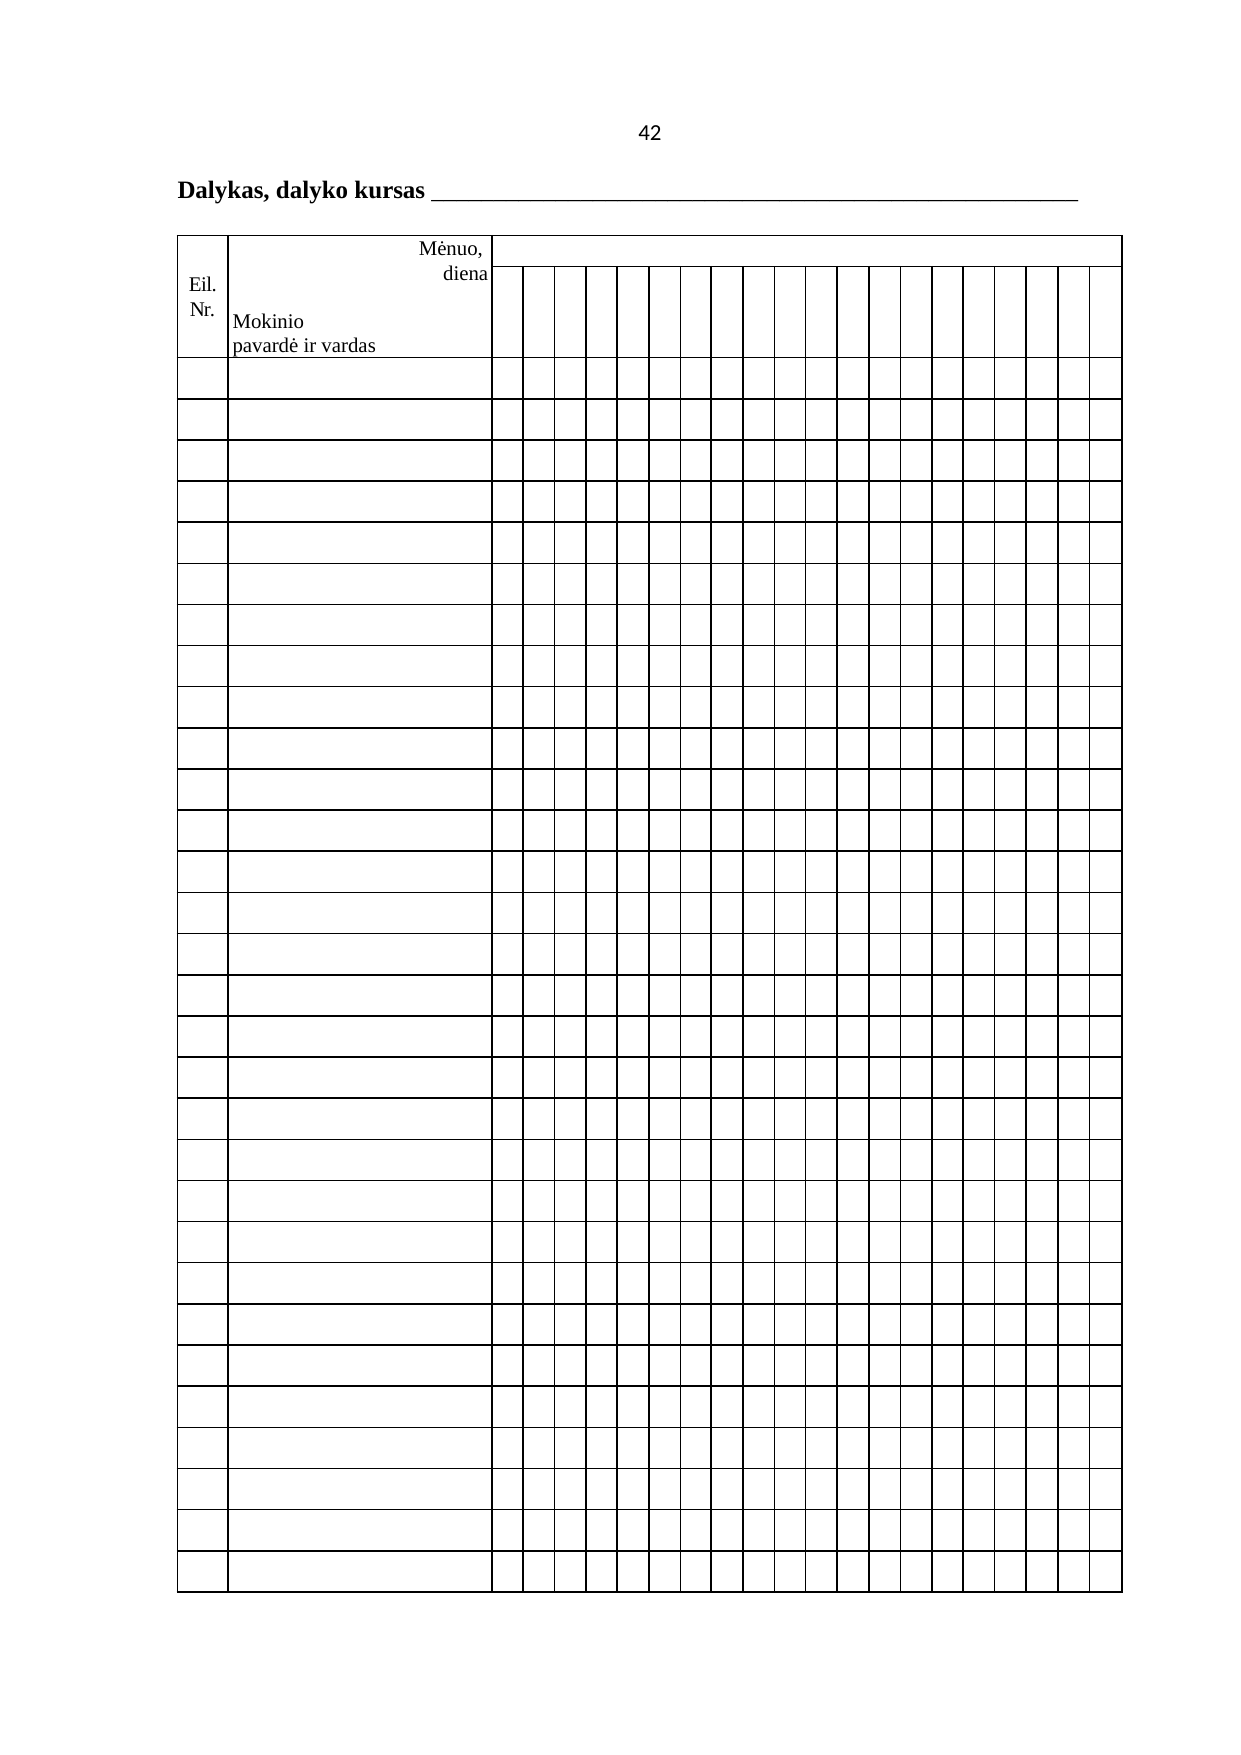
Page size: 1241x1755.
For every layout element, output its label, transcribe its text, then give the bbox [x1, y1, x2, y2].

table_cell [1085, 1099, 1089, 1138]
table_cell [864, 605, 868, 645]
table_cell [801, 729, 805, 768]
table_cell [801, 1140, 805, 1179]
table_cell [801, 1181, 805, 1221]
table_cell [550, 1428, 554, 1468]
table_cell [555, 976, 559, 1015]
table_cell [555, 646, 559, 686]
table_cell [1090, 646, 1094, 686]
table_cell [550, 1222, 554, 1262]
table_cell [1085, 564, 1089, 603]
table_cell [644, 976, 648, 1015]
table_cell [550, 811, 554, 850]
table_cell [864, 482, 868, 521]
table_cell [1090, 729, 1094, 768]
table_cell [995, 400, 999, 439]
table_cell [990, 934, 994, 974]
table_cell [864, 770, 868, 809]
table_cell [550, 1181, 554, 1221]
table_cell [676, 1387, 680, 1426]
table_cell [896, 400, 900, 439]
table_cell [676, 893, 680, 933]
table_cell [618, 267, 648, 357]
table_cell [801, 1099, 805, 1138]
table_cell [1090, 1222, 1094, 1262]
table_cell [864, 1305, 868, 1344]
table_cell [1085, 646, 1089, 686]
table_cell [676, 358, 680, 398]
table_cell [770, 1140, 774, 1179]
table_cell [1090, 1058, 1094, 1097]
table_cell [1085, 1017, 1089, 1056]
table_cell [864, 934, 868, 974]
table_cell [1085, 770, 1089, 809]
table_cell [1090, 1099, 1094, 1138]
table_cell [864, 1058, 868, 1097]
table_cell [770, 893, 774, 933]
table_cell [995, 646, 999, 686]
table_cell [864, 811, 868, 850]
table_cell [676, 1222, 680, 1262]
table_cell [801, 1387, 805, 1426]
table_cell [676, 1058, 680, 1097]
table_cell [550, 1305, 554, 1344]
table_cell [644, 1428, 648, 1468]
table_cell [644, 770, 648, 809]
table_cell [644, 1017, 648, 1056]
table_cell [995, 976, 999, 1015]
table_cell [555, 893, 559, 933]
table_cell [1090, 400, 1094, 439]
table_cell [644, 893, 648, 933]
table_cell [775, 605, 779, 645]
table_cell [1090, 687, 1094, 727]
table_cell [676, 770, 680, 809]
table_cell [864, 1510, 868, 1550]
table_cell [990, 1305, 994, 1344]
table_cell [1059, 267, 1089, 357]
table_cell [676, 976, 680, 1015]
table_cell [990, 400, 994, 439]
table_cell [550, 400, 554, 439]
table_cell [995, 358, 999, 398]
table_cell [644, 1552, 648, 1591]
table_cell [896, 934, 900, 974]
table_cell [1085, 400, 1089, 439]
table_cell [1090, 564, 1094, 603]
table_cell [644, 1346, 648, 1385]
table_cell [555, 1140, 559, 1179]
table_cell [1085, 441, 1089, 480]
table_cell [995, 1222, 999, 1262]
table_cell [801, 564, 805, 603]
table_cell [901, 267, 931, 357]
table_cell [1085, 1305, 1089, 1344]
table_cell [555, 1017, 559, 1056]
table_cell [896, 482, 900, 521]
table_cell [644, 811, 648, 850]
table_cell [995, 893, 999, 933]
table_cell [555, 441, 559, 480]
table_cell [995, 1428, 999, 1468]
table_cell [864, 687, 868, 727]
table_cell [896, 1099, 900, 1138]
table_cell [775, 267, 805, 357]
table_cell [1085, 523, 1089, 562]
table_cell [995, 1263, 999, 1303]
table_cell [1085, 482, 1089, 521]
table_cell [1090, 811, 1094, 850]
table_cell [770, 770, 774, 809]
table_cell [770, 400, 774, 439]
table_cell [775, 1552, 779, 1591]
table_cell [770, 1222, 774, 1262]
table_cell [555, 1222, 559, 1262]
table_cell [644, 1099, 648, 1138]
table_cell [644, 564, 648, 603]
table_cell [864, 1469, 868, 1509]
table_cell [1085, 934, 1089, 974]
table_cell [1085, 852, 1089, 892]
table_cell [676, 1263, 680, 1303]
table_cell [644, 605, 648, 645]
table_cell [990, 687, 994, 727]
table_cell [644, 1469, 648, 1509]
table_cell [676, 1552, 680, 1591]
table_cell [1090, 976, 1094, 1015]
table_cell [1090, 1346, 1094, 1385]
table_cell [555, 358, 559, 398]
table_cell [896, 605, 900, 645]
table_header Eil. Nr. [178, 236, 227, 357]
table_cell [801, 523, 805, 562]
table_cell [1085, 893, 1089, 933]
table_cell [524, 267, 554, 357]
table_cell [644, 646, 648, 686]
table_cell [995, 1017, 999, 1056]
table_cell [995, 1387, 999, 1426]
table_cell [1085, 1140, 1089, 1179]
table_cell [676, 852, 680, 892]
table_cell [864, 523, 868, 562]
table_cell [550, 1387, 554, 1426]
table_cell [555, 482, 559, 521]
table_cell [1090, 482, 1094, 521]
table_cell [770, 1428, 774, 1468]
table_cell [896, 1346, 900, 1385]
table_cell [775, 441, 779, 480]
table_cell [770, 687, 774, 727]
table_cell [775, 482, 779, 521]
table_cell [644, 1263, 648, 1303]
table_cell [1090, 441, 1094, 480]
table_cell [644, 1181, 648, 1221]
table_cell [775, 400, 779, 439]
table_cell [550, 729, 554, 768]
table_cell [1090, 358, 1094, 398]
table_cell [990, 1346, 994, 1385]
table_cell [864, 646, 868, 686]
table_cell [555, 1058, 559, 1097]
table_cell [712, 267, 742, 357]
table_cell [775, 1387, 779, 1426]
table_cell [801, 1263, 805, 1303]
table_cell [555, 1263, 559, 1303]
table_cell [550, 1263, 554, 1303]
table_cell [995, 934, 999, 974]
table_cell [555, 811, 559, 850]
table_cell [555, 400, 559, 439]
table_cell [550, 646, 554, 686]
table_cell [990, 523, 994, 562]
table_cell [770, 564, 774, 603]
table_cell [1085, 1428, 1089, 1468]
table_cell [995, 811, 999, 850]
table_cell [864, 1222, 868, 1262]
table_cell [990, 811, 994, 850]
table_cell [933, 267, 962, 357]
table_cell [864, 1099, 868, 1138]
table_cell [896, 1510, 900, 1550]
table_cell [801, 1552, 805, 1591]
table_cell [775, 564, 779, 603]
table_cell [676, 1428, 680, 1468]
table_cell [896, 1140, 900, 1179]
table_cell [550, 358, 554, 398]
table_cell [896, 358, 900, 398]
table_cell [864, 441, 868, 480]
table_cell [801, 1222, 805, 1262]
table_cell [1090, 1263, 1094, 1303]
table_cell [1090, 1552, 1094, 1591]
table_cell [896, 729, 900, 768]
table_cell [555, 852, 559, 892]
table_cell [990, 1181, 994, 1221]
table_cell [550, 1346, 554, 1385]
table_cell [995, 523, 999, 562]
table_cell [990, 1222, 994, 1262]
table_cell [896, 1305, 900, 1344]
table_cell [775, 1469, 779, 1509]
table_cell [801, 1346, 805, 1385]
table_cell [676, 1469, 680, 1509]
table_cell [896, 1058, 900, 1097]
table_cell [770, 934, 774, 974]
table_cell [775, 934, 779, 974]
table_cell [644, 358, 648, 398]
table_cell [550, 605, 554, 645]
table_cell [775, 1510, 779, 1550]
table_cell [995, 852, 999, 892]
table_cell [775, 811, 779, 850]
table_cell [644, 523, 648, 562]
table_cell [775, 1428, 779, 1468]
table_cell [744, 267, 774, 357]
table_cell [1090, 1305, 1094, 1344]
table_cell [990, 1387, 994, 1426]
table_cell [555, 934, 559, 974]
table_cell [770, 358, 774, 398]
table_cell [990, 1140, 994, 1179]
table_cell [775, 646, 779, 686]
table_cell [1090, 1387, 1094, 1426]
table_cell [1090, 1140, 1094, 1179]
table_cell [896, 1387, 900, 1426]
table_cell [801, 811, 805, 850]
table_cell [864, 1017, 868, 1056]
table_cell [1085, 811, 1089, 850]
table_cell [801, 605, 805, 645]
table_cell [990, 1552, 994, 1591]
table_cell [864, 976, 868, 1015]
table_cell [644, 852, 648, 892]
table_cell [801, 482, 805, 521]
table_cell [775, 358, 779, 398]
table_cell [990, 976, 994, 1015]
table_cell [896, 770, 900, 809]
table_cell [555, 1552, 559, 1591]
table_cell [896, 1263, 900, 1303]
table_cell [1085, 1387, 1089, 1426]
table_cell [555, 564, 559, 603]
table_cell [801, 1305, 805, 1344]
table_cell [896, 1428, 900, 1468]
table_cell [864, 1263, 868, 1303]
table_cell [676, 811, 680, 850]
table_cell [770, 1017, 774, 1056]
table_cell [896, 976, 900, 1015]
table_cell [555, 1346, 559, 1385]
table_cell [676, 1140, 680, 1179]
table_cell [775, 1346, 779, 1385]
table_cell [681, 267, 710, 357]
table_cell [896, 852, 900, 892]
table_cell [644, 1222, 648, 1262]
table_cell [1085, 1552, 1089, 1591]
table_cell [896, 1181, 900, 1221]
table_cell [1085, 358, 1089, 398]
table_cell [644, 400, 648, 439]
table_cell [770, 1058, 774, 1097]
table_cell [1090, 893, 1094, 933]
table_cell [864, 564, 868, 603]
table_cell [775, 687, 779, 727]
table_cell [775, 1305, 779, 1344]
table_cell [995, 1552, 999, 1591]
table_cell [770, 1305, 774, 1344]
table_cell [555, 605, 559, 645]
table_cell [587, 267, 616, 357]
table_cell [896, 1017, 900, 1056]
table_cell [838, 267, 868, 357]
table_cell [770, 646, 774, 686]
table_cell [801, 1469, 805, 1509]
table_cell [1090, 523, 1094, 562]
table_cell [995, 729, 999, 768]
table_cell [864, 358, 868, 398]
table_cell [775, 1140, 779, 1179]
table_cell [990, 729, 994, 768]
table_cell [995, 1181, 999, 1221]
table_cell [995, 1140, 999, 1179]
table_cell [555, 1099, 559, 1138]
table_cell [676, 441, 680, 480]
table_cell [676, 1181, 680, 1221]
table_cell [550, 1552, 554, 1591]
table_cell [801, 893, 805, 933]
table_cell [896, 1469, 900, 1509]
table_cell [801, 687, 805, 727]
table_cell [555, 729, 559, 768]
table_cell [550, 482, 554, 521]
table_cell [801, 770, 805, 809]
table_cell [676, 1510, 680, 1550]
table_cell [650, 267, 680, 357]
table_cell [770, 441, 774, 480]
table_cell [770, 1346, 774, 1385]
table_cell [775, 1017, 779, 1056]
table_cell [896, 441, 900, 480]
table_cell [896, 523, 900, 562]
table_cell [676, 1017, 680, 1056]
table_cell [1085, 1346, 1089, 1385]
table_cell [770, 1552, 774, 1591]
table_cell [990, 852, 994, 892]
table_cell [995, 1099, 999, 1138]
table_cell [550, 441, 554, 480]
table_cell [676, 523, 680, 562]
table_cell [995, 441, 999, 480]
table_cell [1090, 1017, 1094, 1056]
table_cell [775, 1099, 779, 1138]
table_cell [995, 1469, 999, 1509]
table_cell [676, 400, 680, 439]
table_cell [964, 267, 994, 357]
table_cell [1090, 1469, 1094, 1509]
table_cell [555, 523, 559, 562]
table_cell [995, 605, 999, 645]
table_cell [896, 564, 900, 603]
table_cell [550, 1469, 554, 1509]
table_cell [550, 976, 554, 1015]
table_cell [990, 646, 994, 686]
table_cell [801, 1017, 805, 1056]
table_cell [775, 1263, 779, 1303]
table_cell [775, 893, 779, 933]
table_cell [801, 400, 805, 439]
table_cell [864, 1428, 868, 1468]
table_cell [644, 1387, 648, 1426]
table_cell [555, 770, 559, 809]
table_cell [770, 1469, 774, 1509]
table_cell [995, 1058, 999, 1097]
table_cell [801, 646, 805, 686]
table_cell [644, 1305, 648, 1344]
table_cell [864, 400, 868, 439]
table_cell [555, 1181, 559, 1221]
table_cell [990, 564, 994, 603]
table_cell [995, 482, 999, 521]
text Dalykas, dalyko kursas [177, 175, 1122, 204]
table_cell [1085, 1469, 1089, 1509]
table_cell [990, 1263, 994, 1303]
table_cell [801, 358, 805, 398]
table_cell [555, 1469, 559, 1509]
table_cell [896, 893, 900, 933]
table_cell [990, 1428, 994, 1468]
table_cell [644, 1140, 648, 1179]
table_cell [1090, 1510, 1094, 1550]
table_cell [990, 482, 994, 521]
table_cell [995, 267, 1025, 357]
table_cell [770, 523, 774, 562]
table_cell [801, 934, 805, 974]
table_cell [775, 1222, 779, 1262]
table_cell [1090, 770, 1094, 809]
table_cell [676, 1346, 680, 1385]
table_cell [775, 1058, 779, 1097]
table_cell [801, 1428, 805, 1468]
table_cell [555, 267, 585, 357]
table_cell [1090, 1428, 1094, 1468]
table_cell [864, 852, 868, 892]
table_cell [555, 1428, 559, 1468]
table_cell [864, 1140, 868, 1179]
table_cell [770, 729, 774, 768]
table_cell [801, 1058, 805, 1097]
table_cell [644, 729, 648, 768]
table_cell [801, 852, 805, 892]
table_cell [1090, 605, 1094, 645]
table_cell [770, 605, 774, 645]
table_cell [864, 1387, 868, 1426]
table_cell [775, 770, 779, 809]
table_cell [775, 729, 779, 768]
table_cell [550, 1140, 554, 1179]
table_cell [550, 1058, 554, 1097]
table_cell [990, 1099, 994, 1138]
table_cell [676, 482, 680, 521]
table_cell [1027, 267, 1057, 357]
table_cell [550, 893, 554, 933]
table_cell [870, 267, 900, 357]
table_cell [770, 1181, 774, 1221]
table_cell [775, 523, 779, 562]
table_cell [995, 1510, 999, 1550]
table_cell [770, 482, 774, 521]
table_cell [864, 1552, 868, 1591]
table_cell [864, 1181, 868, 1221]
table_cell [990, 441, 994, 480]
table_cell [801, 1510, 805, 1550]
table_cell [770, 811, 774, 850]
table_cell [990, 605, 994, 645]
table_cell [550, 1099, 554, 1138]
table_cell [770, 976, 774, 1015]
table_cell [550, 1017, 554, 1056]
table_cell [676, 646, 680, 686]
table_cell [995, 1305, 999, 1344]
table_cell [1085, 1510, 1089, 1550]
table_cell [990, 1469, 994, 1509]
table_cell [555, 687, 559, 727]
table_cell [1090, 1181, 1094, 1221]
table_cell [990, 1510, 994, 1550]
table_cell [770, 852, 774, 892]
table_cell [995, 1346, 999, 1385]
table_cell [990, 1017, 994, 1056]
table_cell [676, 687, 680, 727]
table_cell [864, 1346, 868, 1385]
table_cell [555, 1305, 559, 1344]
table_cell [995, 564, 999, 603]
table_cell [676, 605, 680, 645]
table_cell [995, 770, 999, 809]
table_cell [644, 441, 648, 480]
table_cell [770, 1387, 774, 1426]
table_cell [990, 770, 994, 809]
table_cell [990, 893, 994, 933]
table_cell [550, 852, 554, 892]
table_cell [775, 852, 779, 892]
table_cell [550, 564, 554, 603]
table_cell [555, 1510, 559, 1550]
table_cell [1085, 605, 1089, 645]
table_cell [770, 1510, 774, 1550]
table_cell [1085, 687, 1089, 727]
table_cell [555, 1387, 559, 1426]
table_cell [644, 934, 648, 974]
table_cell [676, 1305, 680, 1344]
table_cell [806, 267, 836, 357]
table_cell [864, 729, 868, 768]
table_cell [644, 1058, 648, 1097]
table_cell [896, 1552, 900, 1591]
table_cell [1090, 934, 1094, 974]
table_header [493, 236, 1121, 266]
table_cell [864, 893, 868, 933]
table_cell [676, 1099, 680, 1138]
table_cell [1085, 729, 1089, 768]
table_cell [644, 687, 648, 727]
table_cell [775, 1181, 779, 1221]
table_cell [550, 1510, 554, 1550]
table_cell [1085, 1263, 1089, 1303]
table_cell [644, 482, 648, 521]
table_cell [676, 934, 680, 974]
table_cell [493, 267, 522, 357]
table_cell [801, 441, 805, 480]
table_cell [896, 1222, 900, 1262]
table_cell [550, 770, 554, 809]
table_cell [644, 1510, 648, 1550]
table_cell [990, 358, 994, 398]
table_cell [896, 811, 900, 850]
table_cell [676, 729, 680, 768]
table_cell [1085, 1058, 1089, 1097]
table_cell [1090, 267, 1121, 357]
table_cell [1085, 976, 1089, 1015]
table_cell [1085, 1181, 1089, 1221]
table_cell [990, 1058, 994, 1097]
table_cell [550, 523, 554, 562]
table_cell [896, 687, 900, 727]
table_cell [1085, 1222, 1089, 1262]
table_cell [550, 934, 554, 974]
table_cell [896, 646, 900, 686]
table_cell [770, 1263, 774, 1303]
table_cell [550, 687, 554, 727]
table_cell [775, 976, 779, 1015]
table_cell [770, 1099, 774, 1138]
table_cell [801, 976, 805, 1015]
table_cell [995, 687, 999, 727]
table_cell [676, 564, 680, 603]
table_cell [1090, 852, 1094, 892]
